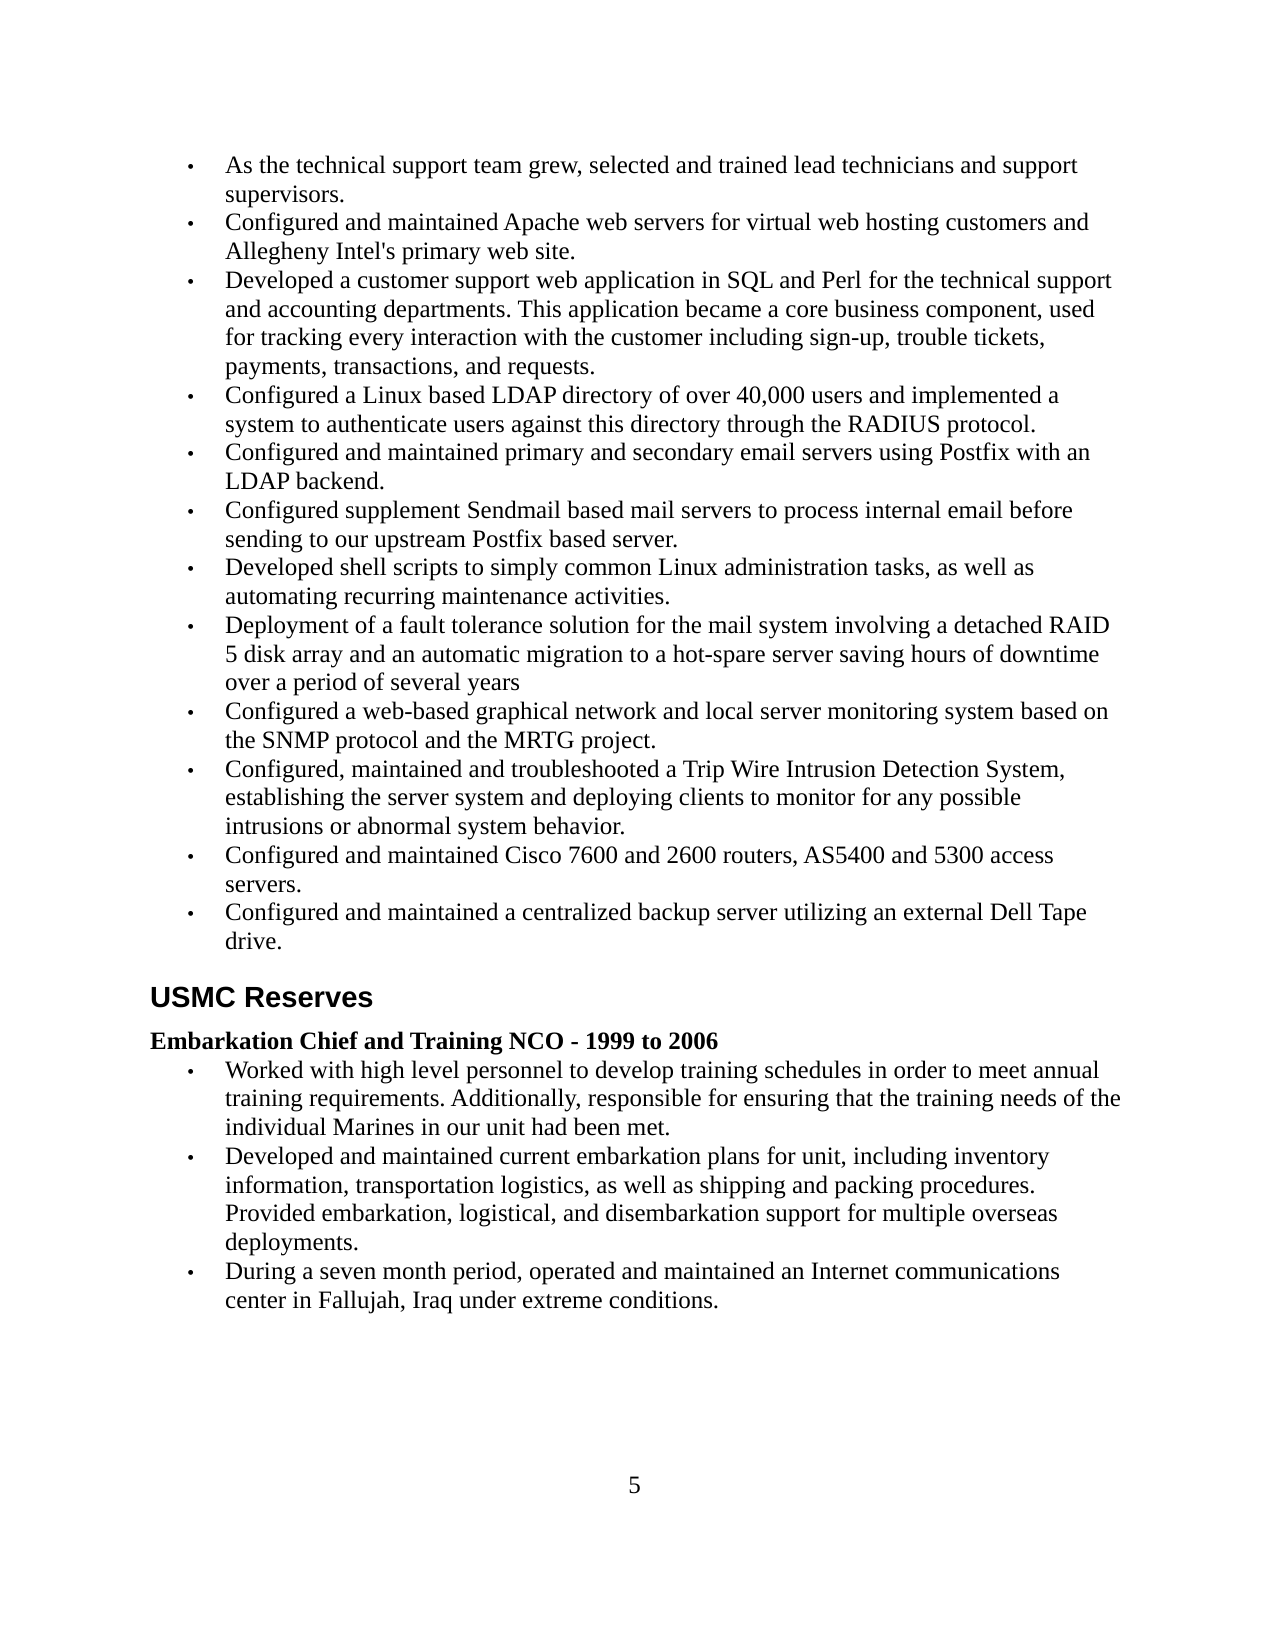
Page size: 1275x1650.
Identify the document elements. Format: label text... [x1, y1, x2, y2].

list Deployment of a fault tolerance solution for the mail system involving a detached RAID 5 disk array and an automatic migration to a hot-spare server saving hours of downtime over a period of several years [187, 610, 1125, 696]
list Developed and maintained current embarkation plans for unit, including inventory information, transportation logistics, as well as shipping and packing procedures. Provided embarkation, logistical, and disembarkation support for multiple overseas deployments. [187, 1141, 1125, 1256]
list Configured a web-based graphical network and local server monitoring system based on the SNMP protocol and the MRTG project. [187, 696, 1125, 754]
subtitle USMC Reserves [150, 980, 1125, 1013]
list As the technical support team grew, selected and trained lead technicians and support supervisors. [187, 150, 1125, 207]
list Configured and maintained Apache web servers for virtual web hosting customers and Allegheny Intel's primary web site. [187, 207, 1125, 265]
list Developed shell scripts to simply common Linux administration tasks, as well as automating recurring maintenance activities. [187, 552, 1125, 610]
list Configured and maintained a centralized backup server utilizing an external Dell Tape drive. [187, 897, 1125, 955]
list Configured a Linux based LDAP directory of over 40,000 users and implemented a system to authenticate users against this directory through the RADIUS protocol. [187, 380, 1125, 437]
list Configured supplement Sendmail based mail servers to process internal email before sending to our upstream Postfix based server. [187, 495, 1125, 552]
list Worked with high level personnel to develop training schedules in order to meet annual training requirements. Additionally, responsible for ensuring that the training needs of the individual Marines in our unit had been met. [187, 1055, 1125, 1141]
list Developed a customer support web application in SQL and Perl for the technical support and accounting departments. This application became a core business component, used for tracking every interaction with the customer including sign-up, trouble tickets, payments, transactions, and requests. [187, 265, 1125, 380]
list During a seven month period, operated and maintained an Internet communications center in Fallujah, Iraq under extreme conditions. [187, 1256, 1125, 1313]
list Configured, maintained and troubleshooted a Trip Wire Intrusion Detection System, establishing the server system and deploying clients to monitor for any possible intrusions or abnormal system behavior. [187, 754, 1125, 840]
list Configured and maintained primary and secondary email servers using Postfix with an LDAP backend. [187, 437, 1125, 495]
list Configured and maintained Cisco 7600 and 2600 routers, AS5400 and 5300 access servers. [187, 840, 1125, 897]
text Embarkation Chief and Training NCO - 1999 to 2006 [150, 1026, 1125, 1055]
